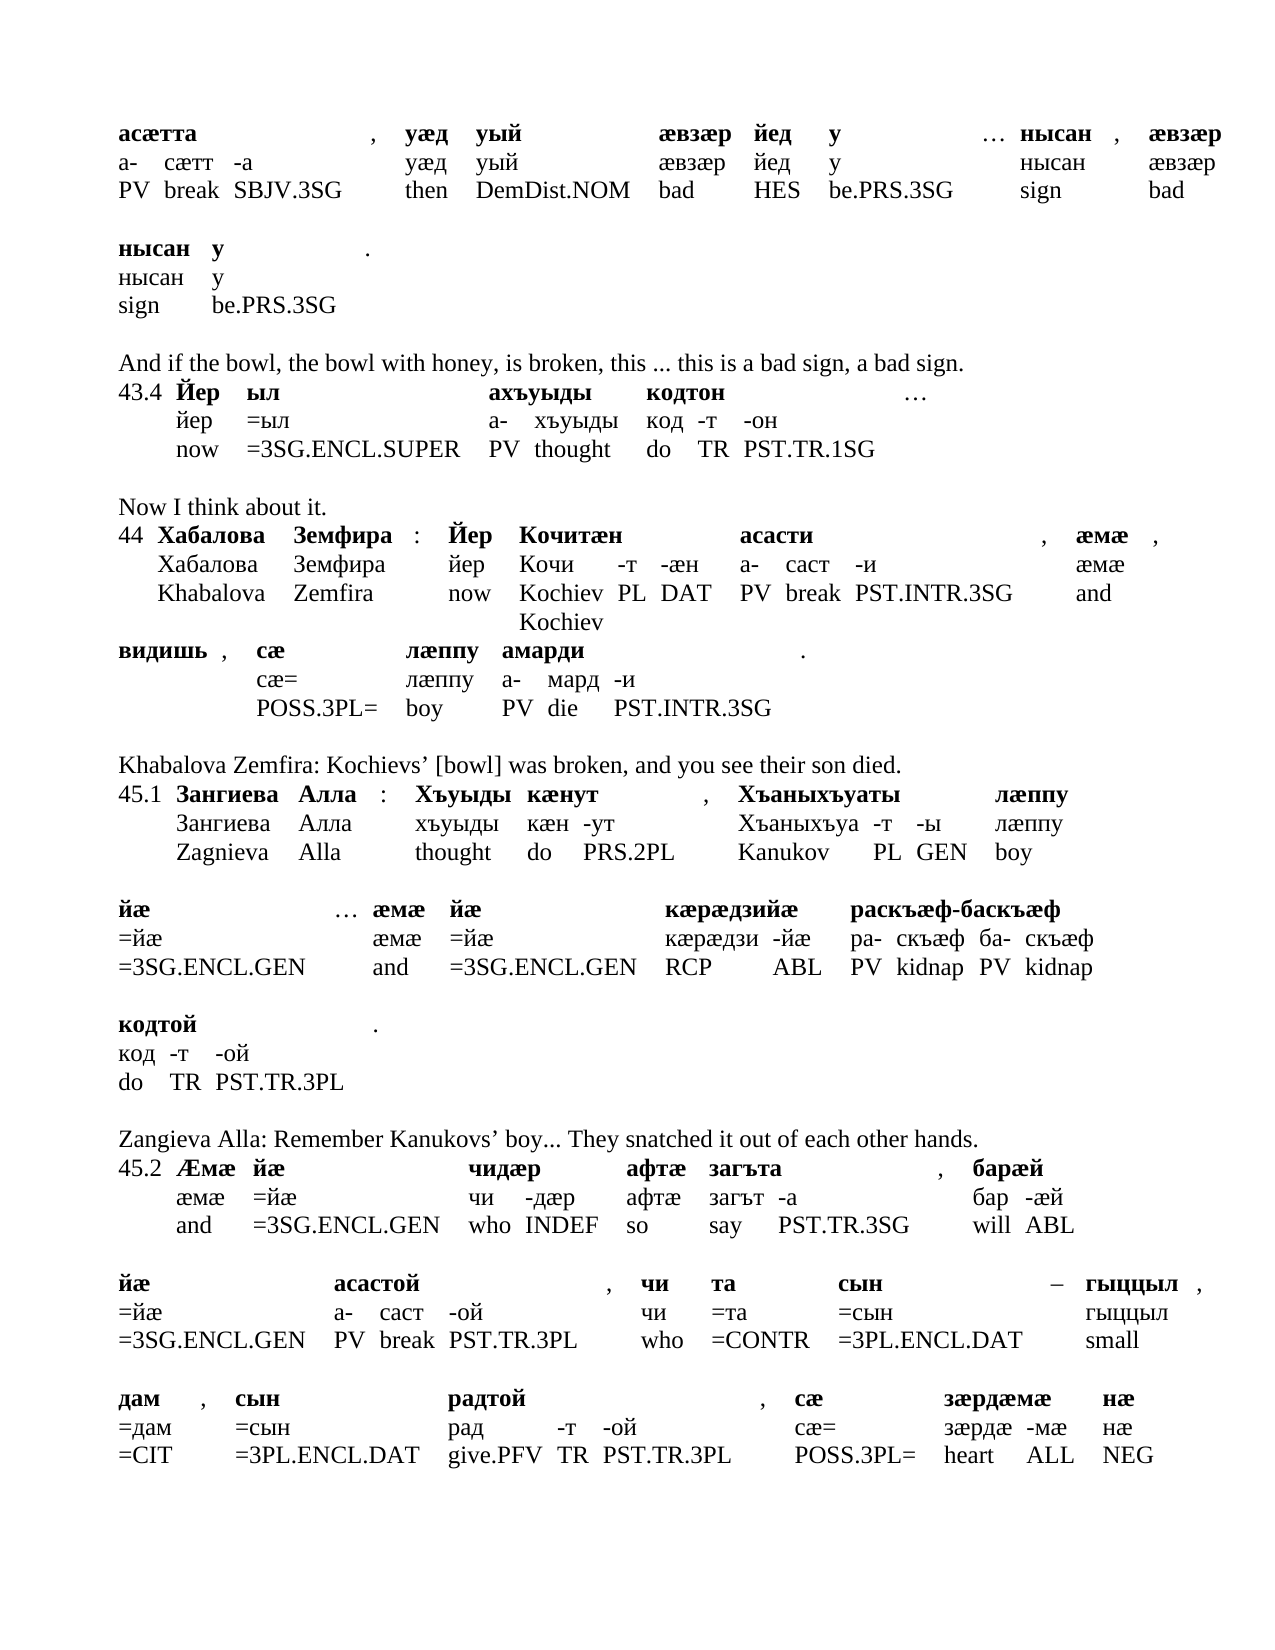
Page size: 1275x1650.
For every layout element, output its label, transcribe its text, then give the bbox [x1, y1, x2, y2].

text break [379, 1326, 435, 1354]
text а- [333, 1297, 366, 1326]
text Alla [298, 837, 352, 866]
text лæппу [995, 779, 1077, 808]
text гыццыл [1085, 1268, 1182, 1297]
text -т [169, 1038, 201, 1067]
text Йер [448, 521, 505, 549]
text хъуыды [415, 808, 499, 837]
text йер [176, 406, 219, 434]
text and [372, 952, 422, 981]
text … [903, 377, 928, 406]
text Земфира [293, 549, 386, 578]
text boy [995, 837, 1063, 866]
text . [800, 636, 821, 664]
text уæд [405, 118, 462, 147]
text уæд [405, 147, 448, 176]
text PV [979, 952, 1011, 981]
text æвзæр [1148, 118, 1230, 147]
text код [646, 406, 684, 434]
text -он [743, 406, 875, 434]
text ABL [772, 952, 823, 981]
text =ыл [246, 406, 461, 434]
text PST.TR.3PL [603, 1441, 732, 1469]
text , [1152, 521, 1173, 549]
text скъæф [1025, 923, 1094, 952]
text Йер [176, 377, 233, 406]
text , [200, 1383, 221, 1412]
text гыццыл [1085, 1297, 1168, 1326]
text лæппу [406, 636, 488, 664]
text -ой [449, 1297, 578, 1326]
text асастой [333, 1268, 592, 1297]
text Zemfira [293, 578, 386, 607]
text йед [753, 147, 801, 176]
text POSS.3PL= [256, 693, 378, 722]
text PST.TR.3PL [215, 1067, 344, 1096]
text видишь [118, 636, 207, 664]
text =3PL.ENCL.DAT [838, 1326, 1023, 1354]
text =3SG.ENCL.GEN [118, 952, 306, 981]
text кæрæдзи [665, 923, 759, 952]
text æмæ [1076, 549, 1125, 578]
text PL [873, 837, 902, 866]
text Хъуыды [415, 779, 513, 808]
text -йæ [772, 923, 823, 952]
text -т [557, 1412, 589, 1441]
text ыл [246, 377, 474, 406]
text йæ [118, 894, 320, 923]
text Кочи [519, 549, 604, 578]
text сæ= [794, 1412, 916, 1441]
text Khabalova Zemfira: Kochievs’ [bowl] was broken, and you see their son died. [118, 751, 1249, 779]
text зæрдæ [944, 1412, 1012, 1441]
text йæ [253, 1153, 454, 1182]
text =сын [838, 1297, 1023, 1326]
text -дæр [525, 1182, 599, 1211]
text then [405, 176, 448, 204]
text Зангиева [176, 779, 284, 808]
text sign [1020, 176, 1086, 204]
text чи [468, 1182, 511, 1211]
text код [118, 1038, 156, 1067]
text скъæф [896, 923, 965, 952]
text Kochiev [519, 578, 604, 607]
text йæ [118, 1268, 320, 1297]
text чи [641, 1297, 684, 1326]
text кæрæдзийæ [665, 894, 836, 923]
text PV [502, 693, 534, 722]
text Zagnieva [176, 837, 271, 866]
text Zangieva Alla: Remember Kanukovs’ boy... They snatched it out of each other hands. [118, 1124, 1249, 1153]
text загъта [709, 1153, 924, 1182]
text амарди [502, 636, 786, 664]
text DAT [660, 578, 712, 607]
text PV [333, 1326, 366, 1354]
text do [527, 837, 569, 866]
text ра- [850, 923, 882, 952]
text æвзæр [658, 118, 740, 147]
text be.PRS.3SG [212, 291, 337, 319]
text у [212, 262, 337, 291]
text … [981, 118, 1006, 147]
text , [703, 779, 724, 808]
text be.PRS.3SG [828, 176, 953, 204]
text And if the bowl, the bowl with honey, is broken, this ... this is a bad sign, a bad sign. [118, 348, 1249, 377]
text =йæ [449, 923, 637, 952]
text thought [415, 837, 499, 866]
text GEN [916, 837, 967, 866]
text саст [379, 1297, 435, 1326]
text sign [118, 291, 184, 319]
text -т [617, 549, 647, 578]
text bad [1148, 176, 1216, 204]
text will [972, 1211, 1011, 1239]
text . [372, 1009, 393, 1038]
text йер [448, 549, 491, 578]
text : [380, 779, 401, 808]
text =йæ [118, 923, 306, 952]
text Æмæ [176, 1153, 239, 1182]
text загът [709, 1182, 764, 1211]
text та [711, 1268, 824, 1297]
text PST.INTR.3SG [613, 693, 772, 722]
text асасти [739, 521, 1027, 549]
text -ут [583, 808, 675, 837]
text RCP [665, 952, 759, 981]
text уый [476, 147, 631, 176]
text say [709, 1211, 764, 1239]
text kidnap [896, 952, 965, 981]
text small [1085, 1326, 1168, 1354]
text , [221, 636, 242, 664]
text а- [118, 147, 150, 176]
text , [1196, 1268, 1217, 1297]
text – [1051, 1268, 1072, 1297]
text саст [785, 549, 841, 578]
text , [606, 1268, 627, 1297]
text æвзæр [1148, 147, 1216, 176]
text and [1076, 578, 1125, 607]
text зæрдæмæ [944, 1383, 1089, 1412]
text Хъаныхъуа [738, 808, 859, 837]
text , [1041, 521, 1062, 549]
text уый [476, 118, 644, 147]
text PV [488, 434, 520, 463]
text =3SG.ENCL.SUPER [246, 434, 461, 463]
text , [759, 1383, 781, 1412]
text PV [850, 952, 882, 981]
text . [364, 233, 385, 262]
text кодтон [646, 377, 889, 406]
text нысан [118, 233, 198, 262]
text -æн [660, 549, 712, 578]
text PRS.2PL [583, 837, 675, 866]
text SBJV.3SG [233, 176, 342, 204]
text у [212, 233, 351, 262]
text кодтой [118, 1009, 358, 1038]
text ба- [979, 923, 1011, 952]
text PL [617, 578, 647, 607]
text кæн [527, 808, 569, 837]
text who [641, 1326, 684, 1354]
text сын [838, 1268, 1037, 1297]
text -ы [916, 808, 967, 837]
text Зангиева [176, 808, 271, 837]
text do [646, 434, 684, 463]
text æмæ [372, 923, 422, 952]
text чидæр [468, 1153, 612, 1182]
text Земфира [293, 521, 399, 549]
text чи [641, 1268, 697, 1297]
text -т [873, 808, 902, 837]
text PST.INTR.3SG [855, 578, 1013, 607]
text бар [972, 1182, 1011, 1211]
text ABL [1025, 1211, 1075, 1239]
text PST.TR.3PL [449, 1326, 578, 1354]
text now [448, 578, 491, 607]
text Now I think about it. [118, 492, 1249, 521]
text -æй [1025, 1182, 1075, 1211]
text нæ [1102, 1412, 1154, 1441]
text bad [658, 176, 726, 204]
text йед [753, 118, 815, 147]
text нæ [1102, 1383, 1168, 1412]
text DemDist.NOM [476, 176, 631, 204]
text now [176, 434, 219, 463]
text лæппу [995, 808, 1063, 837]
text break [785, 578, 841, 607]
text сæ [794, 1383, 930, 1412]
text HES [753, 176, 801, 204]
text сæтт [164, 147, 219, 176]
text TR [697, 434, 729, 463]
text асæтта [118, 118, 356, 147]
text who [468, 1211, 511, 1239]
text -а [233, 147, 342, 176]
text ахъуыды [488, 377, 632, 406]
text , [937, 1153, 958, 1182]
text =йæ [118, 1297, 306, 1326]
text =CIT [118, 1441, 173, 1469]
text =йæ [253, 1182, 440, 1211]
text Хабалова [157, 521, 279, 549]
text нысан [1020, 118, 1100, 147]
text æмæ [372, 894, 436, 923]
text лæппу [406, 664, 474, 693]
text а- [739, 549, 772, 578]
text -т [697, 406, 729, 434]
text =3SG.ENCL.GEN [449, 952, 637, 981]
text хъуыды [534, 406, 618, 434]
text рад [448, 1412, 543, 1441]
text -мæ [1026, 1412, 1075, 1441]
text Khabalova [157, 578, 265, 607]
text кæнут [527, 779, 689, 808]
text =3PL.ENCL.DAT [235, 1441, 420, 1469]
text , [370, 118, 391, 147]
text Kochiev [519, 607, 726, 636]
text -ой [215, 1038, 344, 1067]
text =3SG.ENCL.GEN [253, 1211, 440, 1239]
text heart [944, 1441, 1012, 1469]
text and [176, 1211, 225, 1239]
text -и [613, 664, 772, 693]
text so [626, 1211, 681, 1239]
text INDEF [525, 1211, 599, 1239]
text : [413, 521, 434, 549]
text дам [118, 1383, 186, 1412]
text =CONTR [711, 1326, 810, 1354]
text give.PFV [448, 1441, 543, 1469]
text æмæ [1076, 521, 1139, 549]
text do [118, 1067, 156, 1096]
text у [828, 147, 953, 176]
text POSS.3PL= [794, 1441, 916, 1469]
text Хабалова [157, 549, 265, 578]
text æмæ [176, 1182, 225, 1211]
text NEG [1102, 1441, 1154, 1469]
text а- [502, 664, 534, 693]
text радтой [448, 1383, 746, 1412]
text PV [118, 176, 150, 204]
text афтæ [626, 1182, 681, 1211]
text æвзæр [658, 147, 726, 176]
text kidnap [1025, 952, 1094, 981]
text афтæ [626, 1153, 695, 1182]
text нысан [118, 262, 184, 291]
text 43.4 [118, 377, 162, 406]
text сæ [256, 636, 392, 664]
text сын [235, 1383, 434, 1412]
text TR [557, 1441, 589, 1469]
text Хъаныхъуаты [738, 779, 981, 808]
text йæ [449, 894, 651, 923]
text барæй [972, 1153, 1089, 1182]
text Алла [298, 779, 366, 808]
text PST.TR.1SG [743, 434, 875, 463]
text -ой [603, 1412, 732, 1441]
text , [1113, 118, 1134, 147]
text -а [778, 1182, 910, 1211]
text thought [534, 434, 618, 463]
text PST.TR.3SG [778, 1211, 910, 1239]
text PV [739, 578, 772, 607]
text break [164, 176, 219, 204]
text а- [488, 406, 520, 434]
text TR [169, 1067, 201, 1096]
text раскъæф-баскъæф [850, 894, 1108, 923]
text =та [711, 1297, 810, 1326]
text у [828, 118, 967, 147]
text мард [547, 664, 600, 693]
text 45.2 [118, 1153, 162, 1182]
text сæ= [256, 664, 378, 693]
text =3SG.ENCL.GEN [118, 1326, 306, 1354]
text Алла [298, 808, 352, 837]
text нысан [1020, 147, 1086, 176]
text 44 [118, 521, 143, 549]
text =сын [235, 1412, 420, 1441]
text boy [406, 693, 474, 722]
text =дам [118, 1412, 173, 1441]
text … [333, 894, 359, 923]
text ALL [1026, 1441, 1075, 1469]
text die [547, 693, 600, 722]
text 45.1 [118, 779, 162, 808]
text -и [855, 549, 1013, 578]
text Кочитæн [519, 521, 726, 549]
text Kanukov [738, 837, 859, 866]
